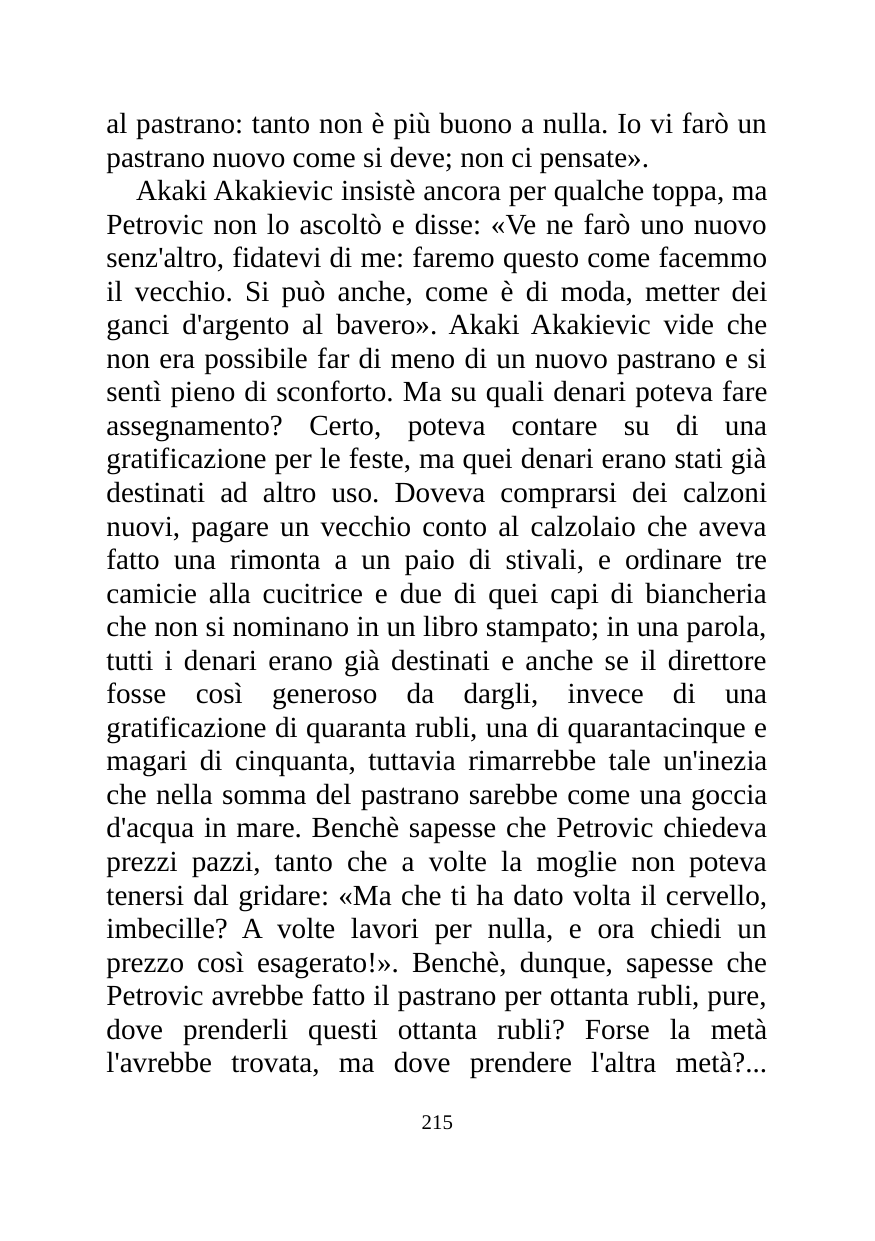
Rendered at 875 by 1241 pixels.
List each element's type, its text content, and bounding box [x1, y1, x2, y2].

text Akaki Akakievic insistè ancora per qualche toppa, ma Petrovic non lo ascoltò e disse: «Ve ne farò uno nuovo senz'altro, fidatevi di me: faremo questo come facemmo il vecchio. Si può anche, come è di moda, metter dei ganci d'argento al bavero». Akaki Akakievic vide che non era possibile far di meno di un nuovo pastrano e si sentì pieno di sconforto. Ma su quali denari poteva fare assegnamento? Certo, poteva contare su di una gratificazione per le feste, ma quei denari erano stati già destinati ad altro uso. Doveva comprarsi dei calzoni nuovi, pagare un vecchio conto al calzolaio che aveva fatto una rimonta a un paio di stivali, e ordinare tre camicie alla cucitrice e due di quei capi di biancheria che non si nominano in un libro stampato; in una parola, tutti i denari erano già destinati e anche se il direttore fosse così generoso da dargli, invece di una gratificazione di quaranta rubli, una di quarantacinque e magari di cinquanta, tuttavia rimarrebbe tale un'inezia che nella somma del pastrano sarebbe come una goccia d'acqua in mare. Benchè sapesse che Petrovic chiedeva prezzi pazzi, tanto che a volte la moglie non poteva tenersi dal gridare: «Ma che ti ha dato volta il cervello, imbecille? A volte lavori per nulla, e ora chiedi un prezzo così esagerato!». Benchè, dunque, sapesse che Petrovic avrebbe fatto il pastrano per ottanta rubli, pure, dove prenderli questi ottanta rubli? Forse la metà l'avrebbe trovata, ma dove prendere l'altra metà?... [106, 173, 768, 1079]
text al pastrano: tanto non è più buono a nulla. Io vi farò un pastrano nuovo come si deve; non ci pensate». [106, 106, 768, 173]
